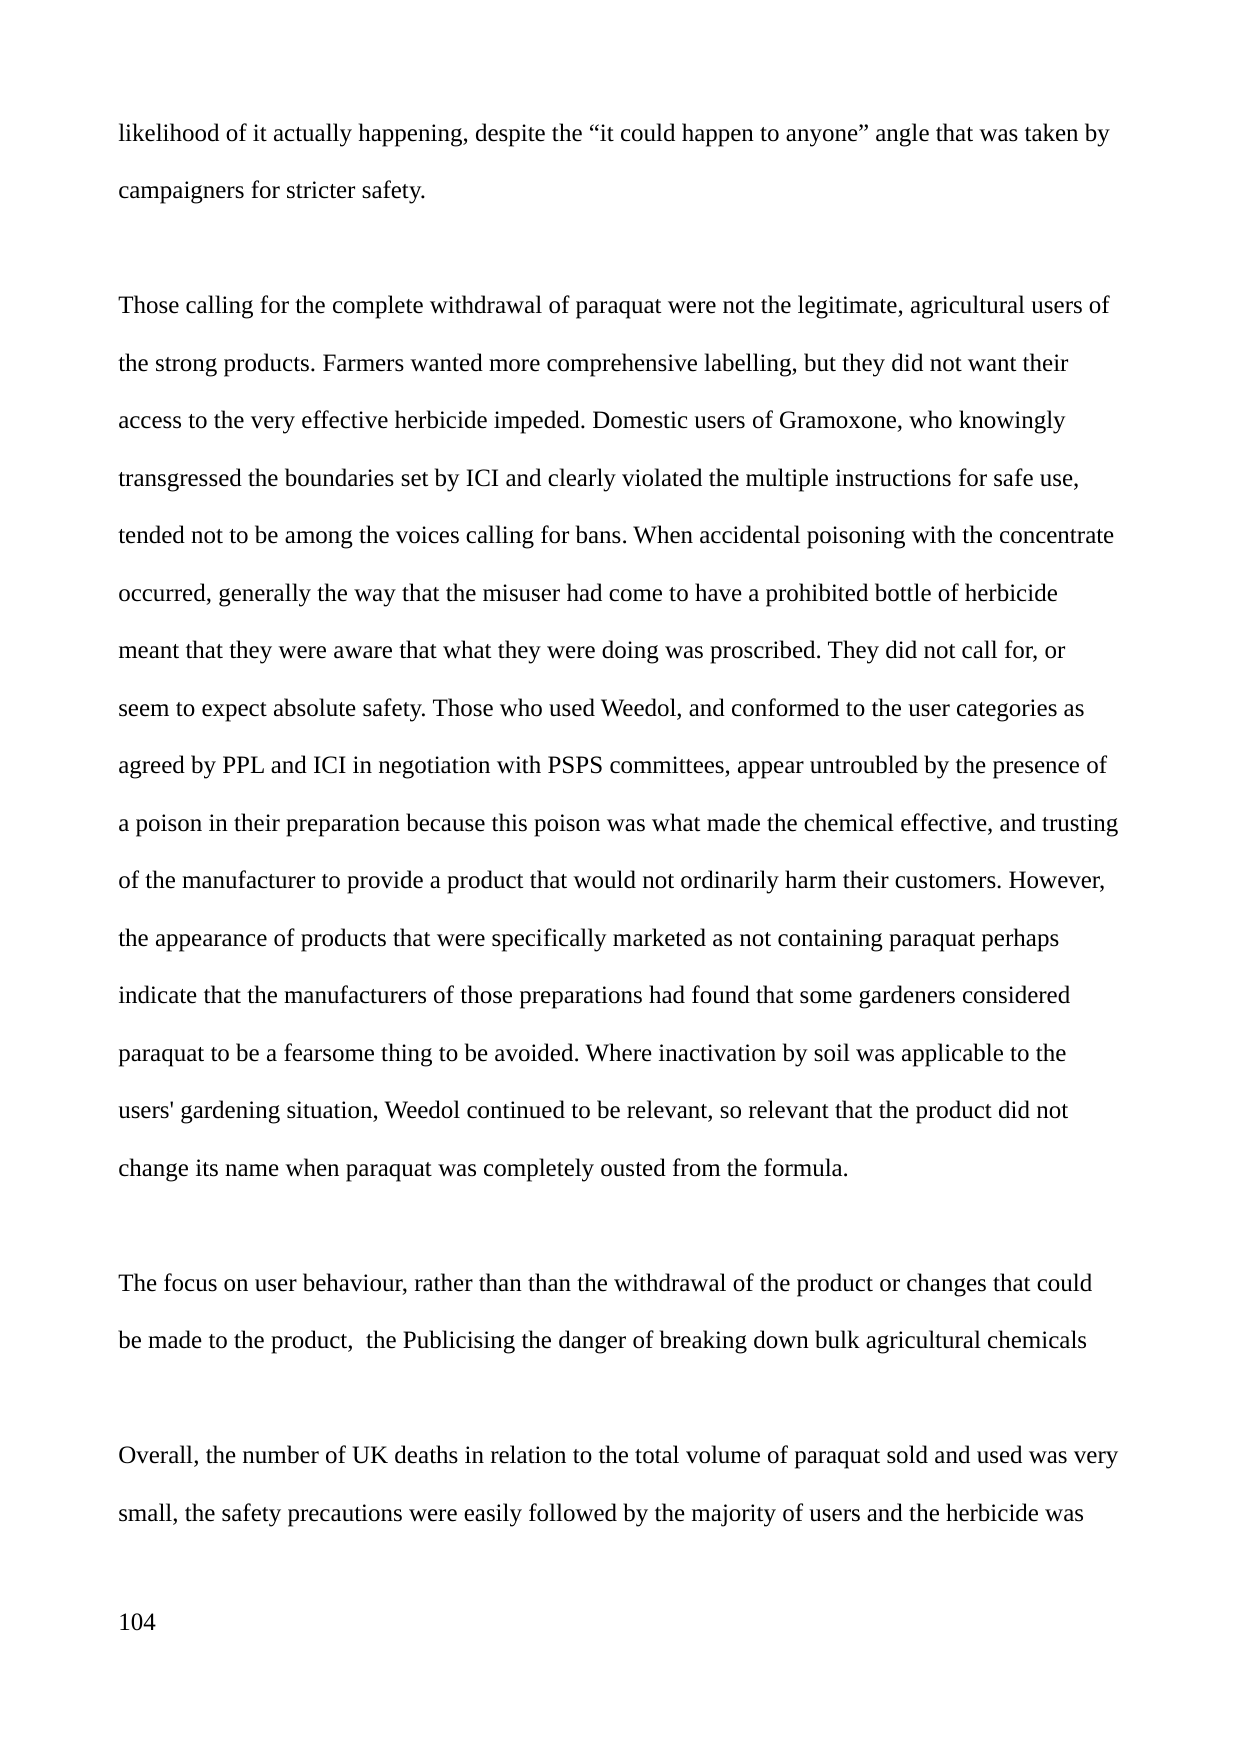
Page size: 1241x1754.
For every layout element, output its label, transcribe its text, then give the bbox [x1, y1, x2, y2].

text Those calling for the complete withdrawal of paraquat were not the legitimate, agricultural users of the strong products. Farmers wanted more comprehensive labelling, but they did not want their access to the very effective herbicide impeded. Domestic users of Gramoxone, who knowingly transgressed the boundaries set by ICI and clearly violated the multiple instructions for safe use, tended not to be among the voices calling for bans. When accidental poisoning with the concentrate occurred, generally the way that the misuser had come to have a prohibited bottle of herbicide meant that they were aware that what they were doing was proscribed. They did not call for, or seem to expect absolute safety. Those who used Weedol, and conformed to the user categories as agreed by PPL and ICI in negotiation with PSPS committees, appear untroubled by the presence of a poison in their preparation because this poison was what made the chemical effective, and trusting of the manufacturer to provide a product that would not ordinarily harm their customers. However, the appearance of products that were specifically marketed as not containing paraquat perhaps indicate that the manufacturers of those preparations had found that some gardeners considered paraquat to be a fearsome thing to be avoided. Where inactivation by soil was applicable to the users' gardening situation, Weedol continued to be relevant, so relevant that the product did not change its name when paraquat was completely ousted from the formula. [118, 291, 1122, 1182]
text likelihood of it actually happening, despite the “it could happen to anyone” angle that was taken by campaigners for stricter safety. [118, 118, 1122, 204]
text The focus on user behaviour, rather than than the withdrawal of the product or changes that could be made to the product, the Publicising the danger of breaking down bulk agricultural chemicals [118, 1268, 1122, 1354]
text Overall, the number of UK deaths in relation to the total volume of paraquat sold and used was very small, the safety precautions were easily followed by the majority of users and the herbicide was [118, 1441, 1122, 1527]
